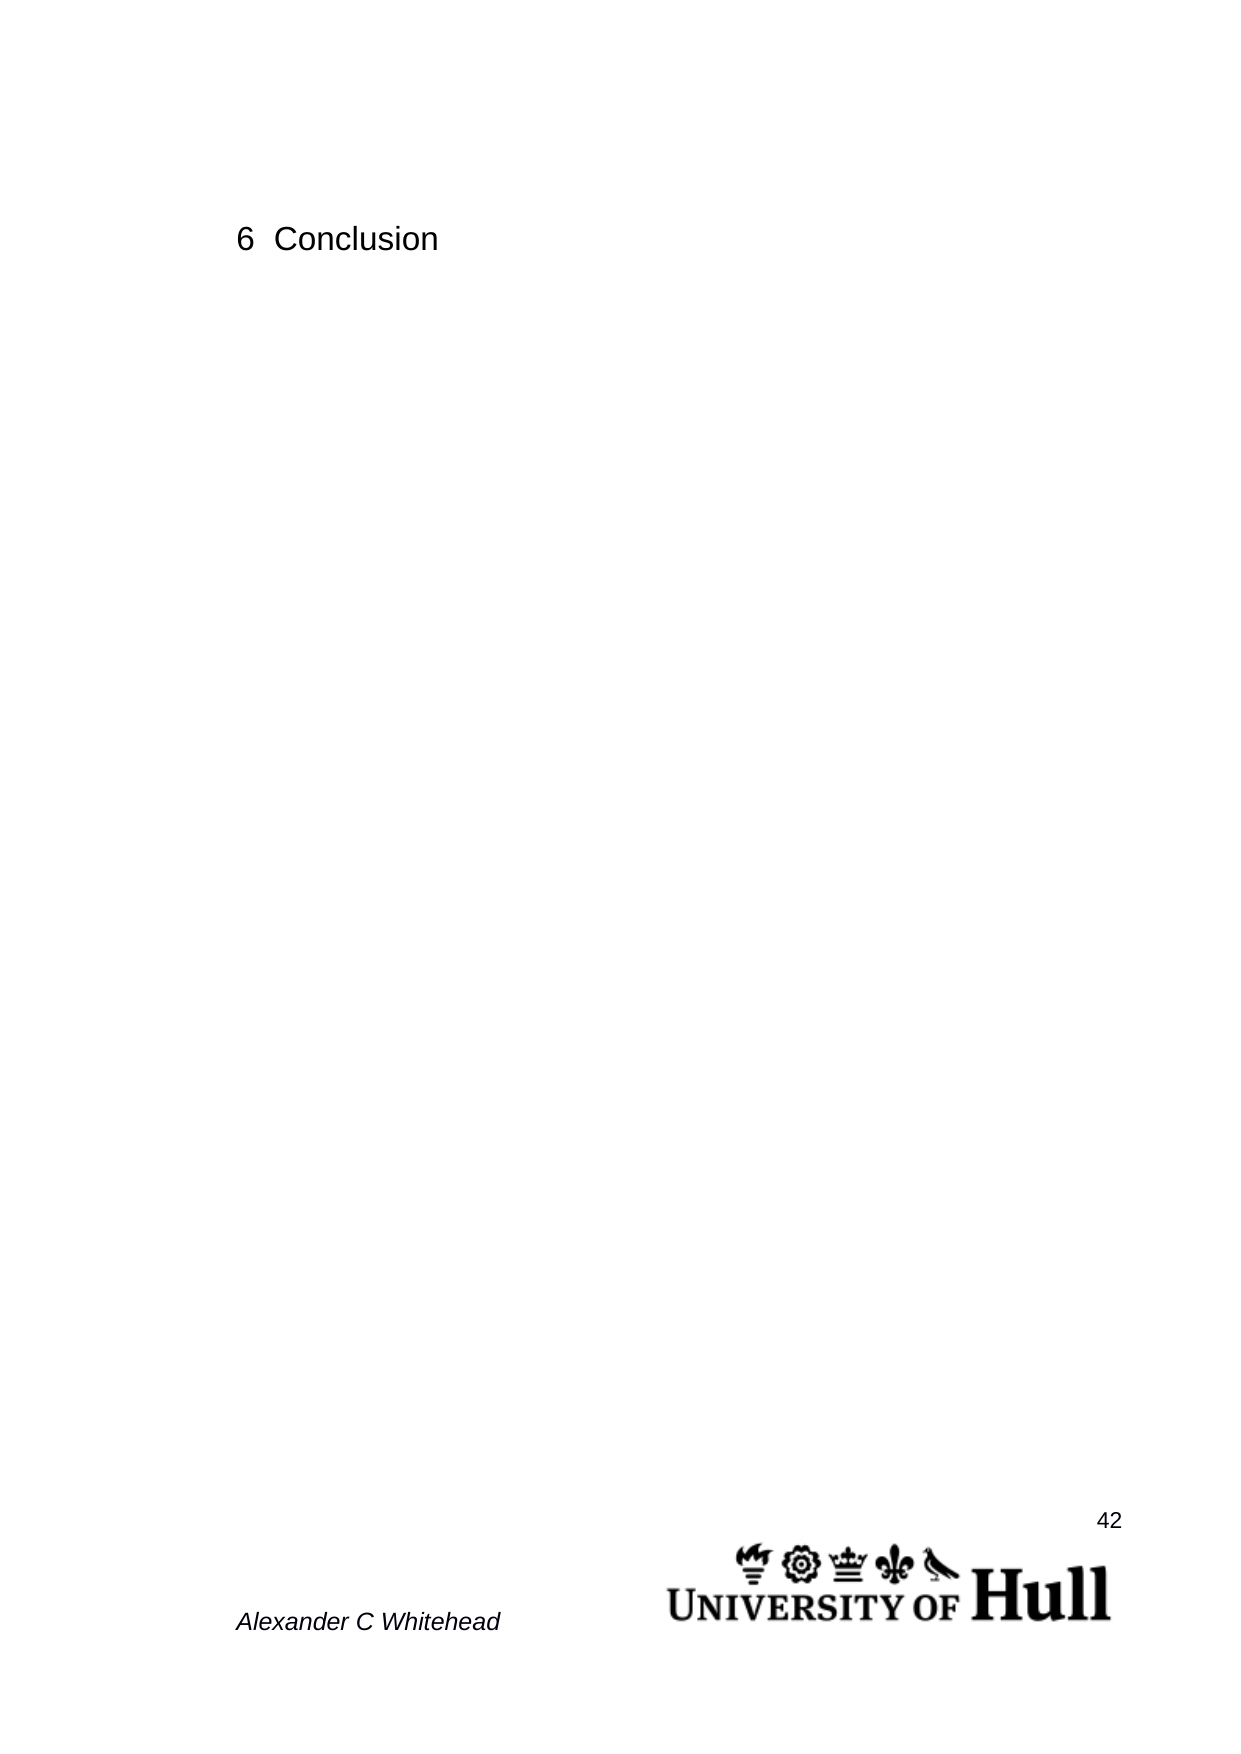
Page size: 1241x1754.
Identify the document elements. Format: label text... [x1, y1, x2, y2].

subtitle Conclusion [236, 219, 1122, 258]
picture [660, 1533, 1120, 1631]
